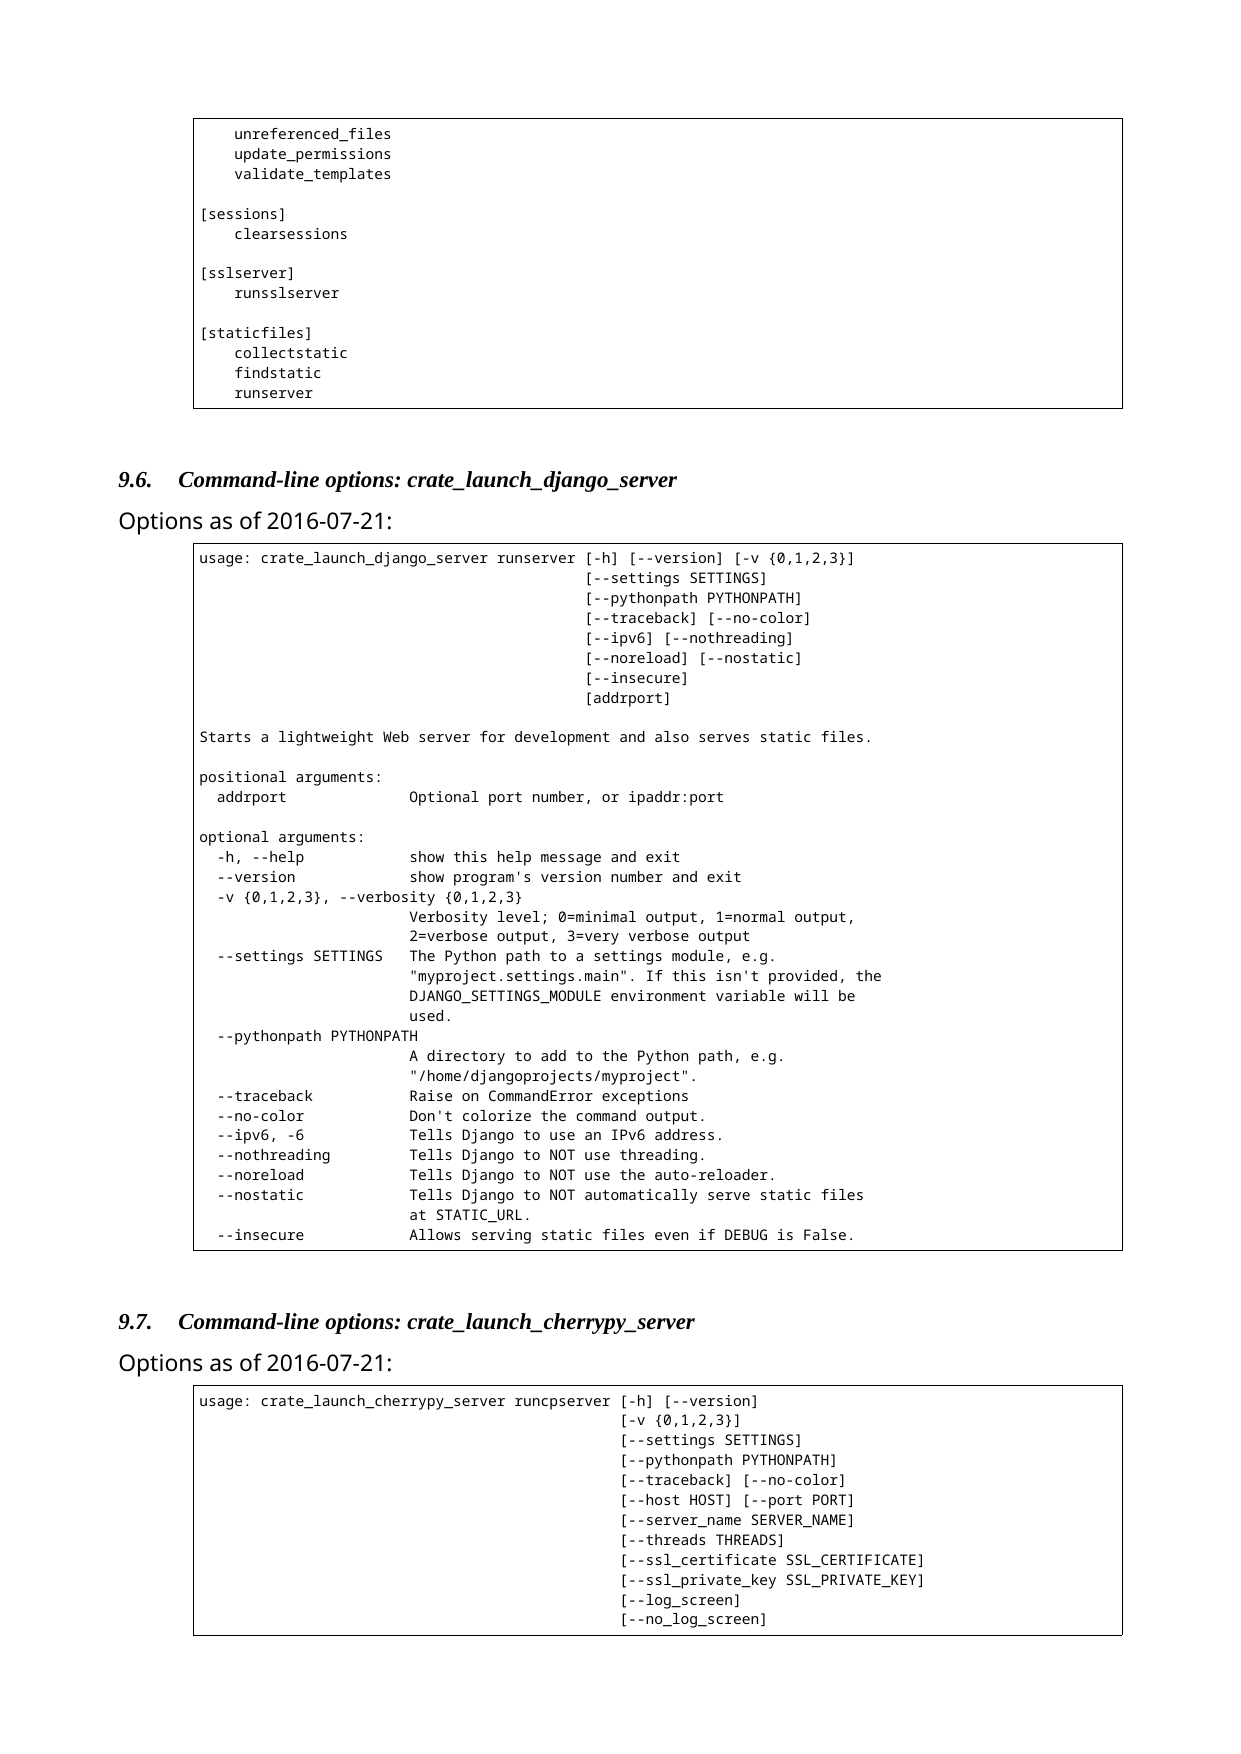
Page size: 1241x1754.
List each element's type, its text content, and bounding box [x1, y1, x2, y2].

subtitle Command-line options: crate_launch_django_server [118, 466, 1122, 493]
subtitle Command-line options: crate_launch_cherrypy_server [118, 1308, 1122, 1335]
text Options as of 2016-07-21: [118, 1347, 1122, 1378]
table_header unreferenced_files update_permissions validate_templates [sessions] clearsessions [sslserver] runsslserver [staticfiles] collectstatic findstatic runserver [194, 119, 1122, 408]
table_header usage: crate_launch_django_server runserver [-h] [--version] [-v {0,1,2,3}] [--settings SETTINGS] [--pythonpath PYTHONPATH] [--traceback] [--no-color] [--ipv6] [--nothreading] [--noreload] [--nostatic] [--insecure] [addrport] Starts a lightweight Web server for development and also serves static files. positional arguments: addrport Optional port number, or ipaddr:port optional arguments: -h, --help show this help message and exit --version show program's version number and exit -v {0,1,2,3}, --verbosity {0,1,2,3} Verbosity level; 0=minimal output, 1=normal output, 2=verbose output, 3=very verbose output --settings SETTINGS The Python path to a settings module, e.g. "myproject.settings.main". If this isn't provided, the DJANGO_SETTINGS_MODULE environment variable will be used. --pythonpath PYTHONPATH A directory to add to the Python path, e.g. "/home/djangoprojects/myproject". --traceback Raise on CommandError exceptions --no-color Don't colorize the command output. --ipv6, -6 Tells Django to use an IPv6 address. --nothreading Tells Django to NOT use threading. --noreload Tells Django to NOT use the auto-reloader. --nostatic Tells Django to NOT automatically serve static files at STATIC_URL. --insecure Allows serving static files even if DEBUG is False. [194, 544, 1122, 1250]
text Options as of 2016-07-21: [118, 505, 1122, 536]
table_header usage: crate_launch_cherrypy_server runcpserver [-h] [--version] [-v {0,1,2,3}] [--settings SETTINGS] [--pythonpath PYTHONPATH] [--traceback] [--no-color] [--host HOST] [--port PORT] [--server_name SERVER_NAME] [--threads THREADS] [--ssl_certificate SSL_CERTIFICATE] [--ssl_private_key SSL_PRIVATE_KEY] [--log_screen] [--no_log_screen] [194, 1386, 1122, 1635]
